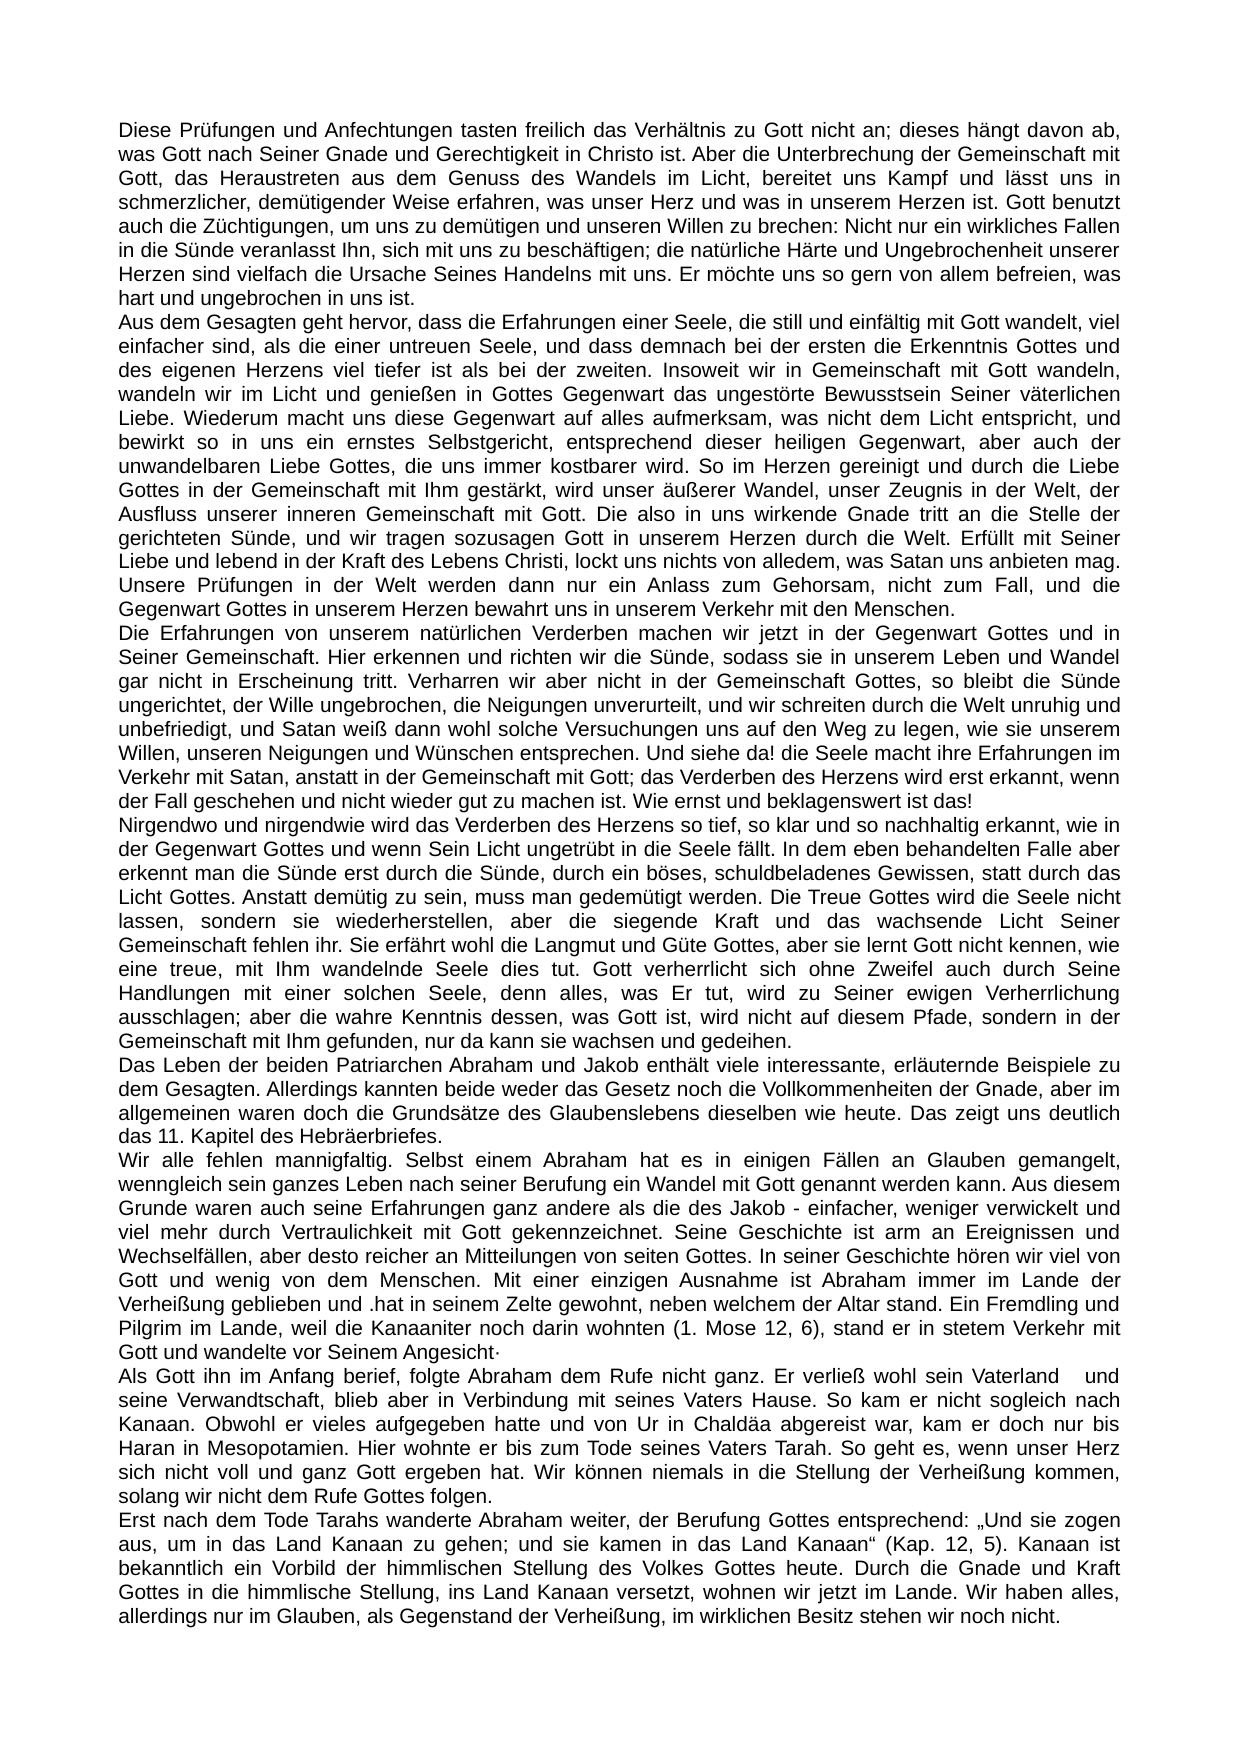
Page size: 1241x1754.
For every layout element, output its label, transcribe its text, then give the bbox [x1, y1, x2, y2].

text Wir alle fehlen mannigfaltig. Selbst einem Abraham hat es in einigen Fällen an Glauben gemangelt, wenngleich sein ganzes Leben nach seiner Berufung ein Wandel mit Gott genannt werden kann. Aus diesem Grunde waren auch seine Erfahrungen ganz andere als die des Jakob - einfacher, weniger verwickelt und viel mehr durch Vertraulichkeit mit Gott gekennzeichnet. Seine Geschichte ist arm an Ereignissen und Wechselfällen, aber desto reicher an Mitteilungen von seiten Gottes. In seiner Geschichte hören wir viel von Gott und wenig von dem Menschen. Mit einer einzigen Ausnahme ist Abraham immer im Lande der Verheißung geblieben und .hat in seinem Zelte gewohnt, neben welchem der Altar stand. Ein Fremdling und Pilgrim im Lande, weil die Kanaaniter noch darin wohnten (1. Mose 12, 6), stand er in stetem Verkehr mit Gott und wandelte vor Seinem Angesicht· [118, 1148, 1122, 1364]
text Das Leben der beiden Patriarchen Abraham und Jakob enthält viele interessante, erläuternde Beispiele zu dem Gesagten. Allerdings kannten beide weder das Gesetz noch die Vollkommenheiten der Gnade, aber im allgemeinen waren doch die Grundsätze des Glaubenslebens dieselben wie heute. Das zeigt uns deutlich das 11. Kapitel des Hebräerbriefes. [118, 1052, 1122, 1148]
text Diese Prüfungen und Anfechtungen tasten freilich das Verhältnis zu Gott nicht an; dieses hängt davon ab, was Gott nach Seiner Gnade und Gerechtigkeit in Christo ist. Aber die Unterbrechung der Gemeinschaft mit Gott, das Heraustreten aus dem Genuss des Wandels im Licht, bereitet uns Kampf und lässt uns in schmerzlicher, demütigender Weise erfahren, was unser Herz und was in unserem Herzen ist. Gott benutzt auch die Züchtigungen, um uns zu demütigen und unseren Willen zu brechen: Nicht nur ein wirkliches Fallen in die Sünde veranlasst Ihn, sich mit uns zu beschäftigen; die natürliche Härte und Ungebrochenheit unserer Herzen sind vielfach die Ursache Seines Handelns mit uns. Er möchte uns so gern von allem befreien, was hart und ungebrochen in uns ist. [118, 118, 1122, 310]
text Die Erfahrungen von unserem natürlichen Verderben machen wir jetzt in der Gegenwart Gottes und in Seiner Gemeinschaft. Hier erkennen und richten wir die Sünde, sodass sie in unserem Leben und Wandel gar nicht in Erscheinung tritt. Verharren wir aber nicht in der Gemeinschaft Gottes, so bleibt die Sünde ungerichtet, der Wille ungebrochen, die Neigungen unverurteilt, und wir schreiten durch die Welt unruhig und unbefriedigt, und Satan weiß dann wohl solche Versuchungen uns auf den Weg zu legen, wie sie unserem Willen, unseren Neigungen und Wünschen entsprechen. Und siehe da! die Seele macht ihre Erfahrungen im Verkehr mit Satan, anstatt in der Gemeinschaft mit Gott; das Verderben des Herzens wird erst erkannt, wenn der Fall geschehen und nicht wieder gut zu machen ist. Wie ernst und beklagenswert ist das! [118, 621, 1122, 813]
text Erst nach dem Tode Tarahs wanderte Abraham weiter, der Berufung Gottes entsprechend: „Und sie zogen aus, um in das Land Kanaan zu gehen; und sie kamen in das Land Kanaan“ (Kap. 12, 5). Kanaan ist bekanntlich ein Vorbild der himmlischen Stellung des Volkes Gottes heute. Durch die Gnade und Kraft Gottes in die himmlische Stellung, ins Land Kanaan versetzt, wohnen wir jetzt im Lande. Wir haben alles, allerdings nur im Glauben, als Gegenstand der Verheißung, im wirklichen Besitz stehen wir noch nicht. [118, 1508, 1122, 1627]
text Nirgendwo und nirgendwie wird das Verderben des Herzens so tief, so klar und so nachhaltig erkannt, wie in der Gegenwart Gottes und wenn Sein Licht ungetrübt in die Seele fällt. In dem eben behandelten Falle aber erkennt man die Sünde erst durch die Sünde, durch ein böses, schuldbeladenes Gewissen, statt durch das Licht Gottes. Anstatt demütig zu sein, muss man gedemütigt werden. Die Treue Gottes wird die Seele nicht lassen, sondern sie wiederherstellen, aber die siegende Kraft und das wachsende Licht Seiner Gemeinschaft fehlen ihr. Sie erfährt wohl die Langmut und Güte Gottes, aber sie lernt Gott nicht kennen, wie eine treue, mit Ihm wandelnde Seele dies tut. Gott verherrlicht sich ohne Zweifel auch durch Seine Handlungen mit einer solchen Seele, denn alles, was Er tut, wird zu Seiner ewigen Verherrlichung ausschlagen; aber die wahre Kenntnis dessen, was Gott ist, wird nicht auf diesem Pfade, sondern in der Gemeinschaft mit Ihm gefunden, nur da kann sie wachsen und gedeihen. [118, 813, 1122, 1052]
text Als Gott ihn im Anfang berief, folgte Abraham dem Rufe nicht ganz. Er verließ wohl sein Vaterland und seine Verwandtschaft, blieb aber in Verbindung mit seines Vaters Hause. So kam er nicht sogleich nach Kanaan. Obwohl er vieles aufgegeben hatte und von Ur in Chaldäa abgereist war, kam er doch nur bis Haran in Mesopotamien. Hier wohnte er bis zum Tode seines Vaters Tarah. So geht es, wenn unser Herz sich nicht voll und ganz Gott ergeben hat. Wir können niemals in die Stellung der Verheißung kommen, solang wir nicht dem Rufe Gottes folgen. [118, 1364, 1122, 1508]
text Aus dem Gesagten geht hervor, dass die Erfahrungen einer Seele, die still und einfältig mit Gott wandelt, viel einfacher sind, als die einer untreuen Seele, und dass demnach bei der ersten die Erkenntnis Gottes und des eigenen Herzens viel tiefer ist als bei der zweiten. Insoweit wir in Gemeinschaft mit Gott wandeln, wandeln wir im Licht und genießen in Gottes Gegenwart das ungestörte Bewusstsein Seiner väterlichen Liebe. Wiederum macht uns diese Gegenwart auf alles aufmerksam, was nicht dem Licht entspricht, und bewirkt so in uns ein ernstes Selbstgericht, entsprechend dieser heiligen Gegenwart, aber auch der unwandelbaren Liebe Gottes, die uns immer kostbarer wird. So im Herzen gereinigt und durch die Liebe Gottes in der Gemeinschaft mit Ihm gestärkt, wird unser äußerer Wandel, unser Zeugnis in der Welt, der Ausfluss unserer inneren Gemeinschaft mit Gott. Die also in uns wirkende Gnade tritt an die Stelle der gerichteten Sünde, und wir tragen sozusagen Gott in unserem Herzen durch die Welt. Erfüllt mit Seiner Liebe und lebend in der Kraft des Lebens Christi, lockt uns nichts von alledem, was Satan uns anbieten mag. Unsere Prüfungen in der Welt werden dann nur ein Anlass zum Gehorsam, nicht zum Fall, und die Gegenwart Gottes in unserem Herzen bewahrt uns in unserem Verkehr mit den Menschen. [118, 310, 1122, 621]
